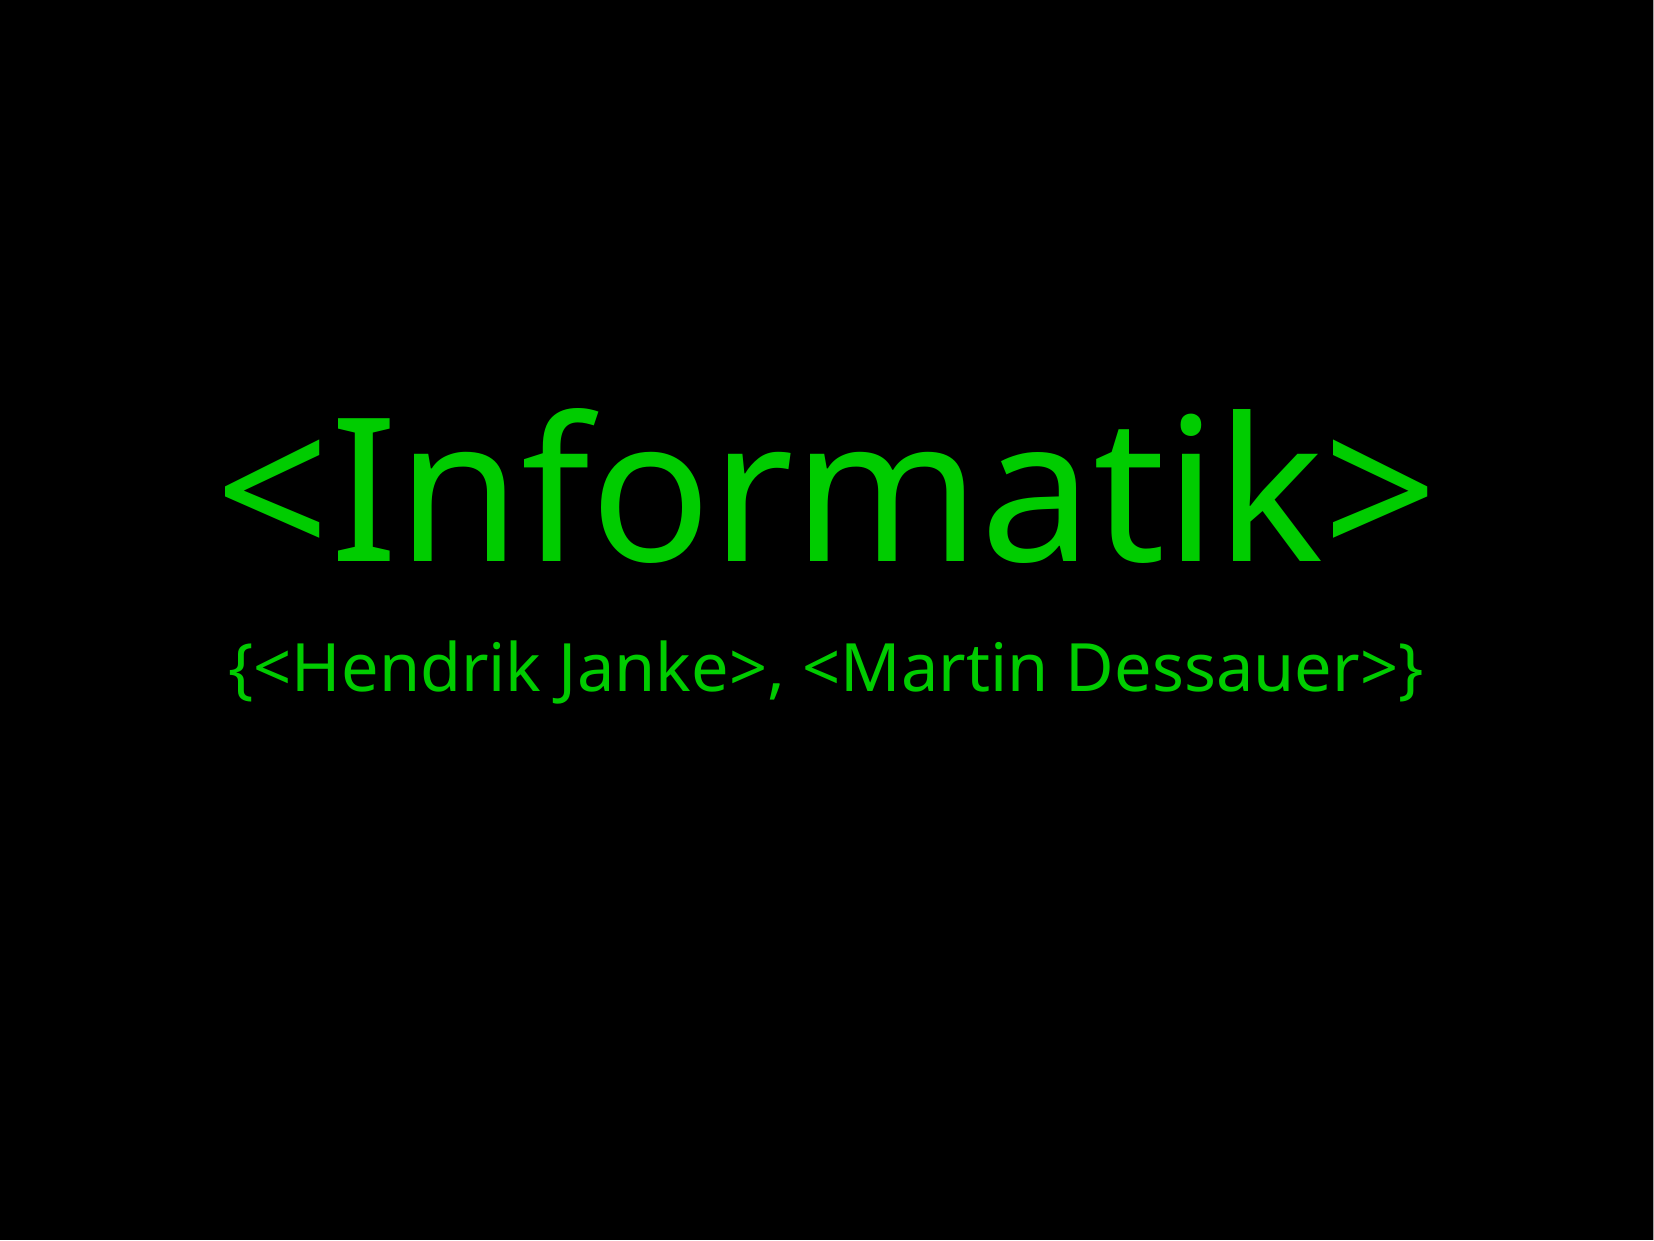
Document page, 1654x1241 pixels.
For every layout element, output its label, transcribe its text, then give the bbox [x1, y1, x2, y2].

subtitle <Informatik> {<Hendrik Janke>, <Martin Dessauer>} [82, 49, 1571, 1010]
